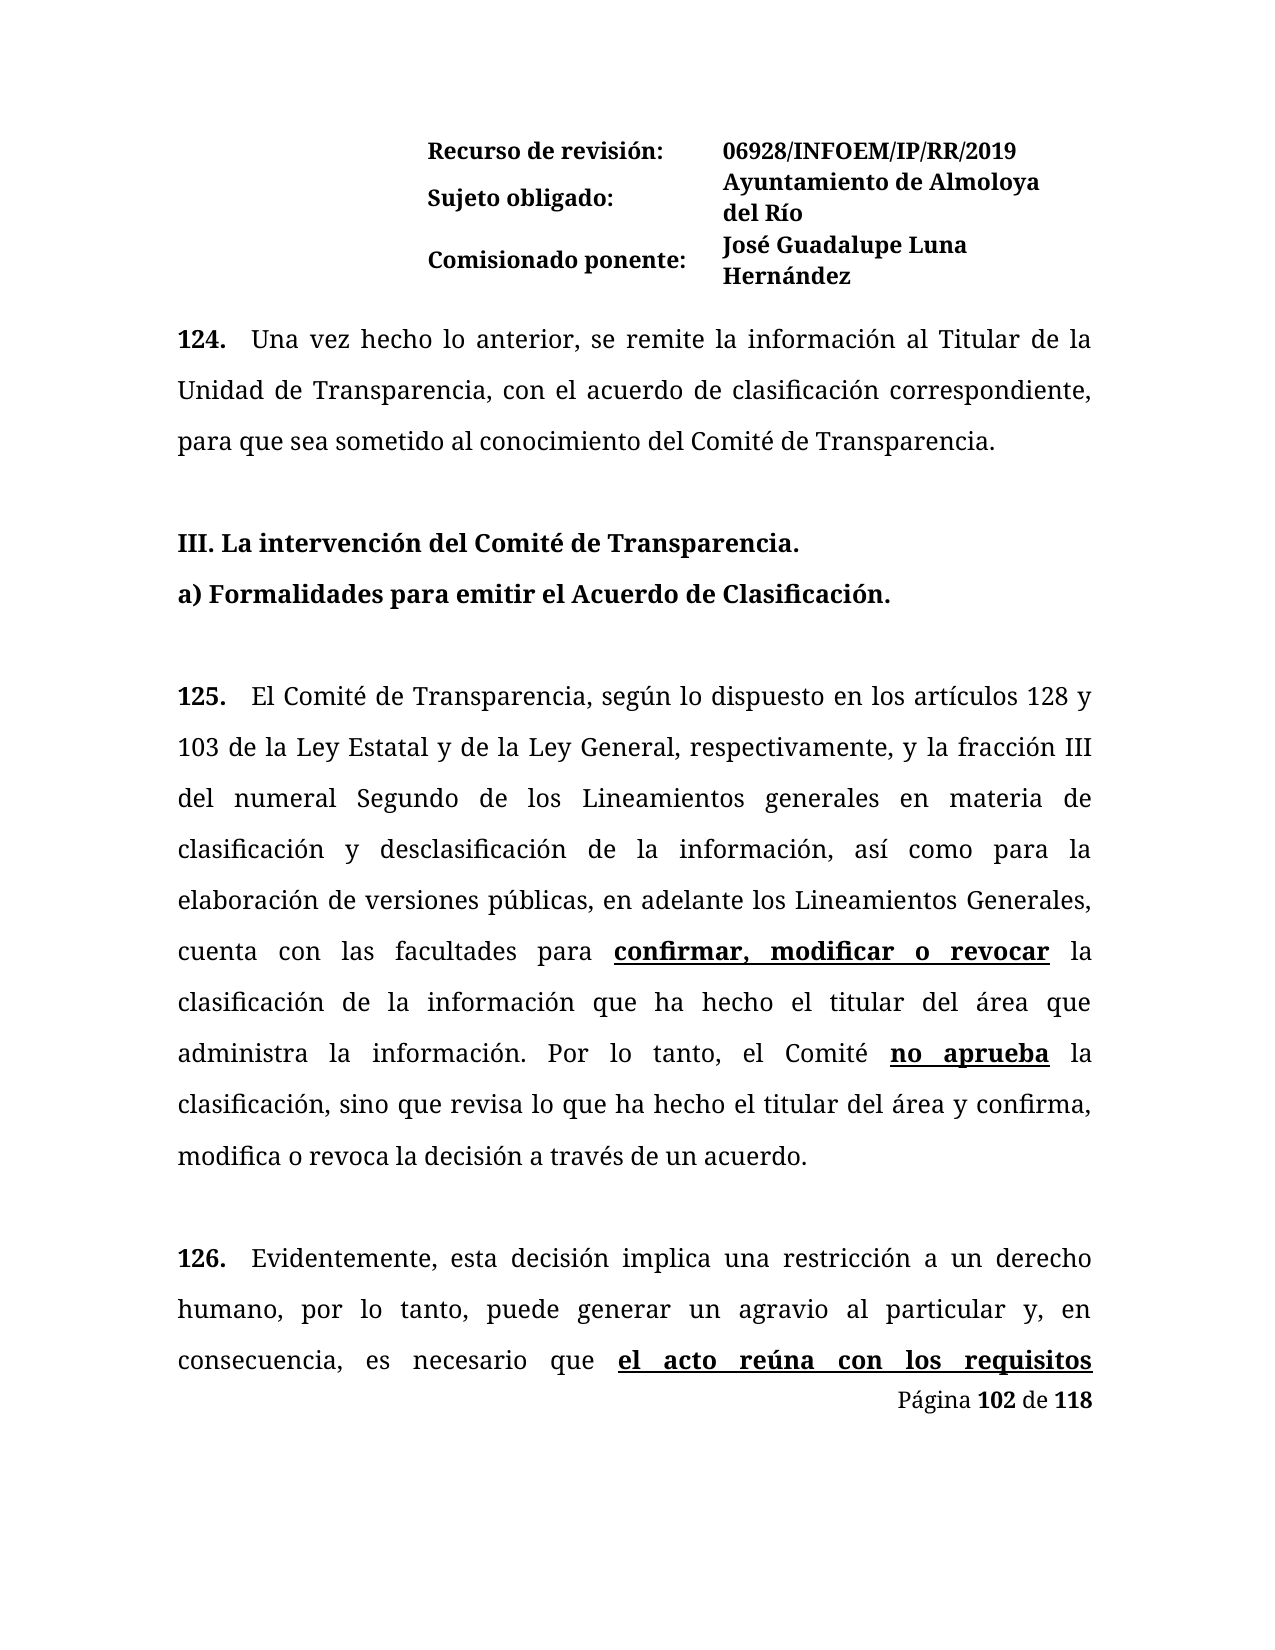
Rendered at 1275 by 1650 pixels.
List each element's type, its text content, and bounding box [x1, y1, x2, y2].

list El Comité de Transparencia, según lo dispuesto en los artículos 128 y 103 de la Ley Estatal y de la Ley General, respectivamente, y la fracción III del numeral Segundo de los Lineamientos generales en materia de clasificación y desclasificación de la información, así como para la elaboración de versiones públicas, en adelante los Lineamientos Generales, cuenta con las facultades para confirmar, modificar o revocar la clasificación de la información que ha hecho el titular del área que administra la información. Por lo tanto, el Comité no aprueba la clasificación, sino que revisa lo que ha hecho el titular del área y confirma, modifica o revoca la decisión a través de un acuerdo. [177, 679, 1092, 1172]
text a) Formalidades para emitir el Acuerdo de Clasificación. [177, 577, 1092, 611]
list Una vez hecho lo anterior, se remite la información al Titular de la Unidad de Transparencia, con el acuerdo de clasificación correspondiente, para que sea sometido al conocimiento del Comité de Transparencia. [177, 322, 1092, 458]
text III. La intervención del Comité de Transparencia. [177, 526, 1092, 560]
list Evidentemente, esta decisión implica una restricción a un derecho humano, por lo tanto, puede generar un agravio al particular y, en consecuencia, es necesario que el acto reúna con los requisitos [177, 1240, 1092, 1376]
